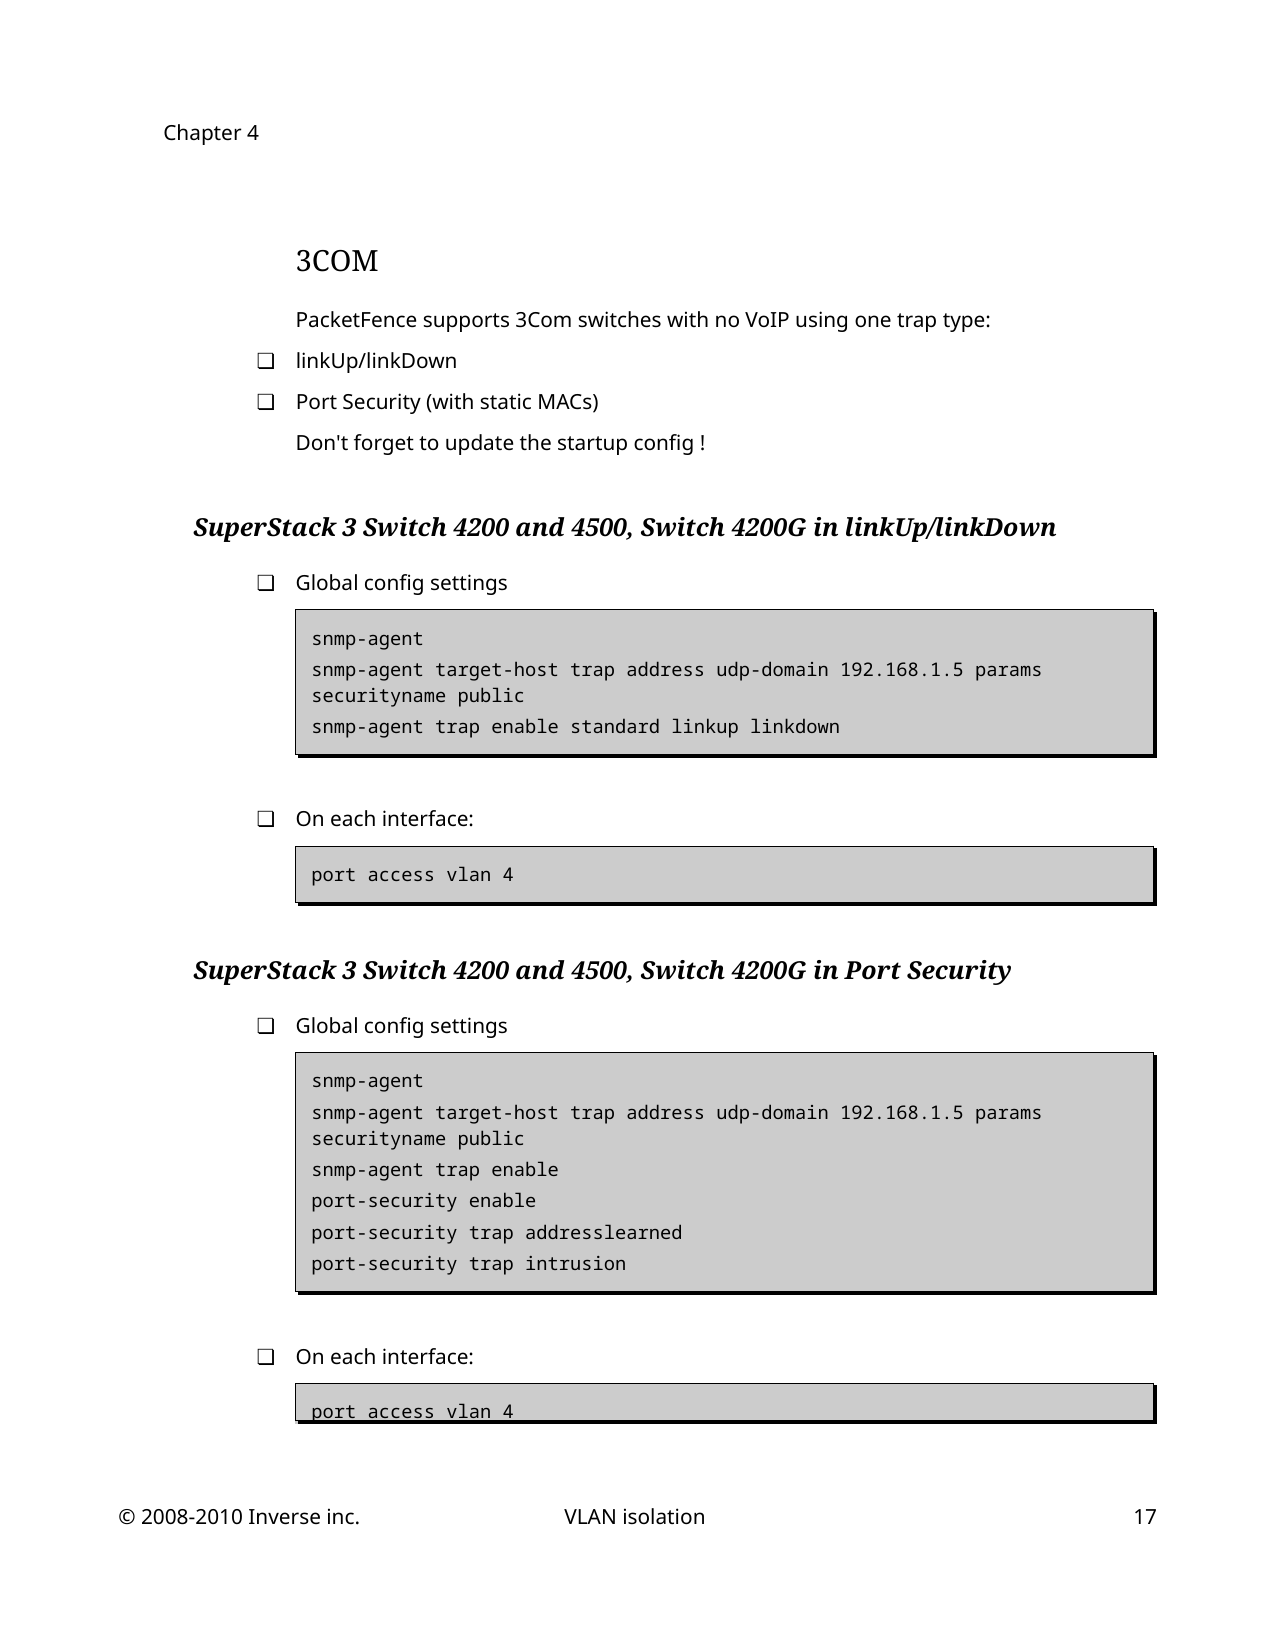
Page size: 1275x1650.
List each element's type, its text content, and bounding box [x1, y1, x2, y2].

text port access vlan 4 [296, 1384, 1153, 1420]
list ❏ Global config settings [256, 568, 1157, 597]
text snmp-agent [296, 1053, 1153, 1083]
list ❏ Global config settings [256, 1011, 1157, 1039]
text port access vlan 4 [296, 847, 1153, 902]
text snmp-agent target-host trap address udp-domain 192.168.1.5 params securityname public [296, 1083, 1153, 1140]
text snmp-agent trap enable standard linkup linkdown [296, 698, 1153, 754]
list ❏ Port Security (with static MACs) [256, 387, 1157, 415]
text snmp-agent target-host trap address udp-domain 192.168.1.5 params securityname public [296, 641, 1153, 698]
list ❏ On each interface: [256, 1342, 1157, 1370]
subtitle SuperStack 3 Switch 4200 and 4500, Switch 4200G in linkUp/linkDown [156, 510, 1157, 543]
text snmp-agent trap enable [296, 1140, 1153, 1172]
list ❏ linkUp/linkDown [256, 346, 1157, 374]
text PacketFence supports 3Com switches with no VoIP using one trap type: [295, 305, 1157, 333]
subtitle SuperStack 3 Switch 4200 and 4500, Switch 4200G in Port Security [156, 952, 1157, 986]
text port-security enable [296, 1172, 1153, 1203]
subtitle 3COM [295, 241, 1157, 280]
list ❏ On each interface: [256, 804, 1157, 833]
text port-security trap intrusion [296, 1235, 1153, 1291]
text port-security trap addresslearned [296, 1203, 1153, 1235]
text Don't forget to update the startup config ! [295, 428, 1157, 456]
text snmp-agent [296, 610, 1153, 641]
